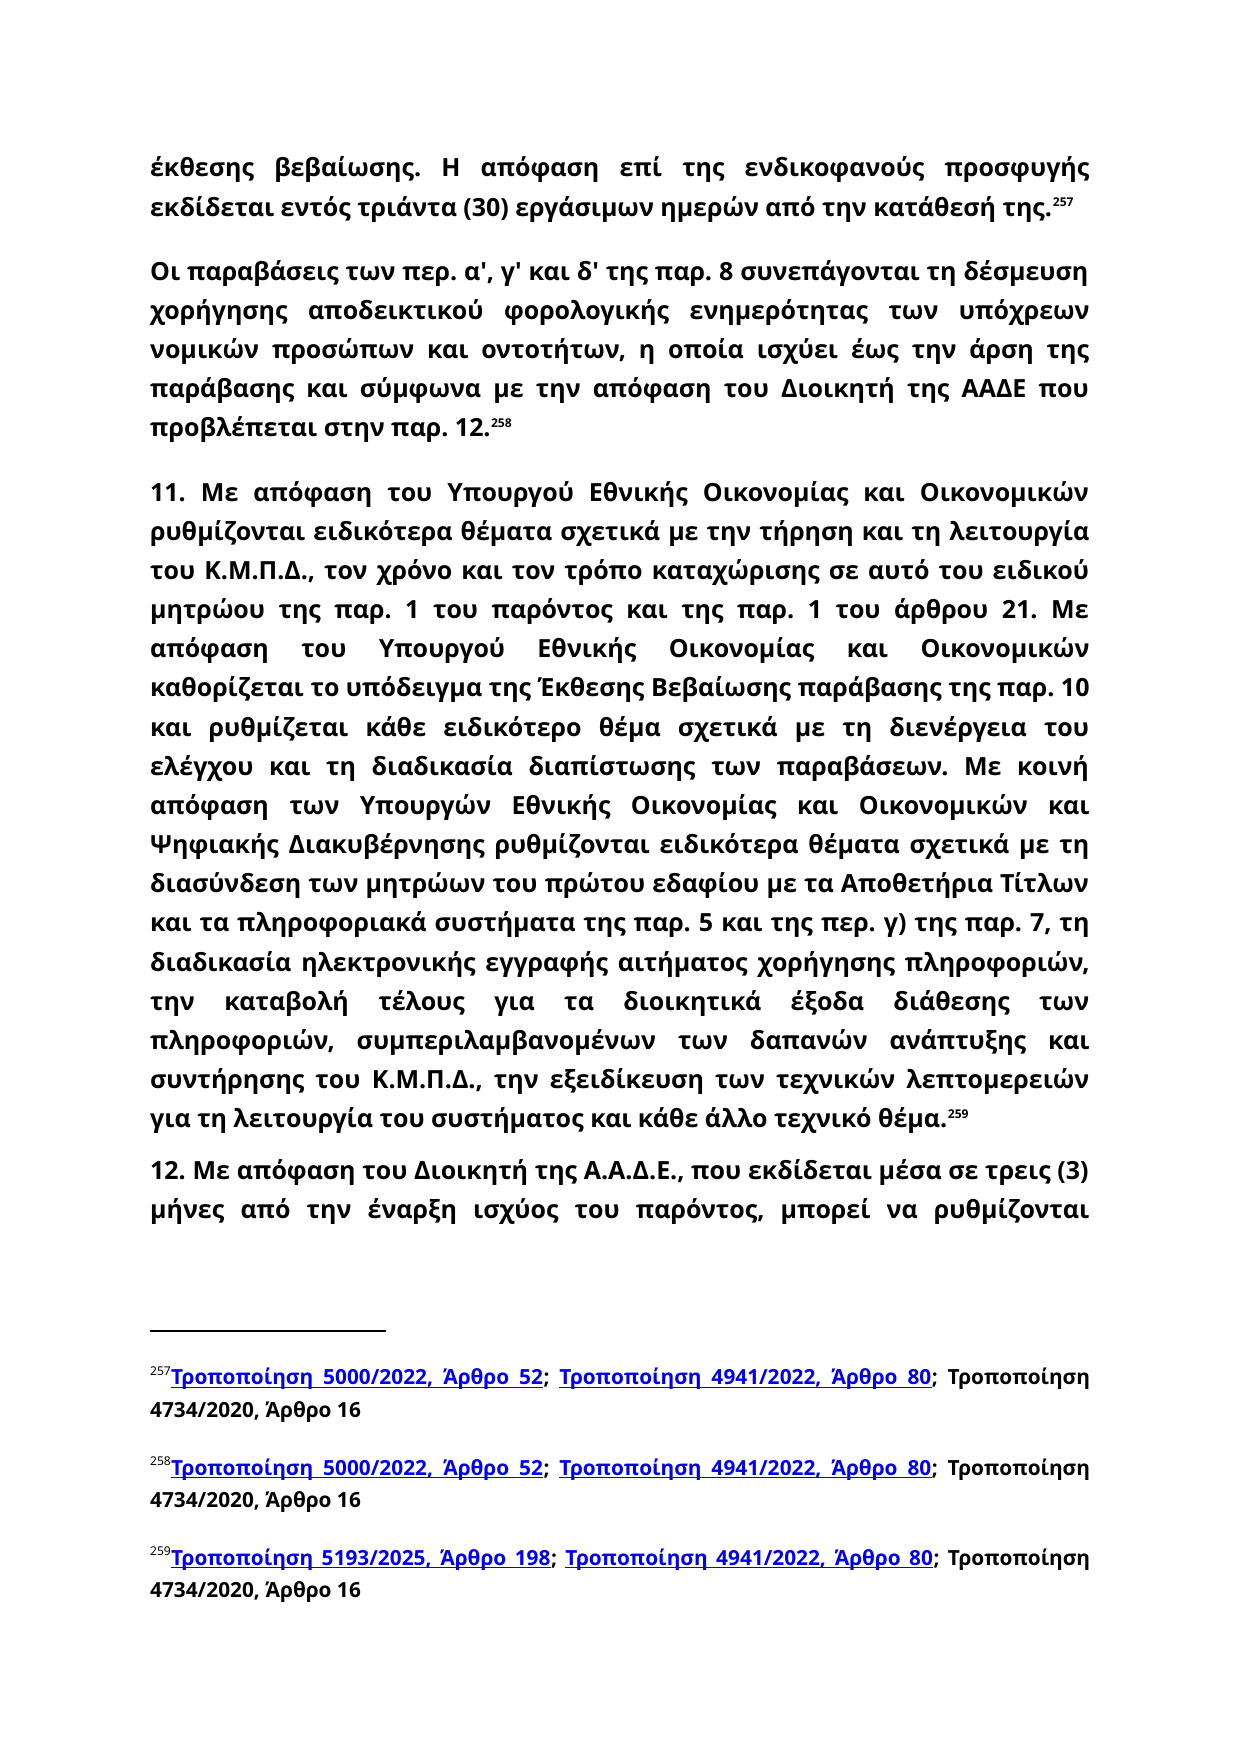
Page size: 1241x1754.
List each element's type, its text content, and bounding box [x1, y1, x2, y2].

text Οι παραβάσεις των περ. α', γ' και δ' της παρ. 8 συνεπάγονται τη δέσμευση χορήγησης αποδεικτικού φορολογικής ενημερότητας των υπόχρεων νομικών προσώπων και οντοτήτων, η οποία ισχύει έως την άρση της παράβασης και σύμφωνα με την απόφαση του Διοικητή της ΑΑΔΕ που προβλέπεται στην παρ. 12. [150, 253, 1090, 444]
text Τροποποίηση 5193/2025, Άρθρο 198; Τροποποίηση 4941/2022, Άρθρο 80; Τροποποίηση 4734/2020, Άρθρο 16 [150, 1543, 1090, 1604]
text 12. Με απόφαση του Διοικητή της Α.Α.Δ.Ε., που εκδίδεται μέσα σε τρεις (3) μήνες από την έναρξη ισχύος του παρόντος, μπορεί να ρυθμίζονται [150, 1152, 1090, 1226]
text Τροποποίηση 5000/2022, Άρθρο 52; Τροποποίηση 4941/2022, Άρθρο 80; Τροποποίηση 4734/2020, Άρθρο 16 [150, 1362, 1090, 1423]
text Τροποποίηση 5000/2022, Άρθρο 52; Τροποποίηση 4941/2022, Άρθρο 80; Τροποποίηση 4734/2020, Άρθρο 16 [150, 1453, 1090, 1514]
text 11. Με απόφαση του Υπουργού Εθνικής Οικονομίας και Οικονομικών ρυθμίζονται ειδικότερα θέματα σχετικά με την τήρηση και τη λειτουργία του Κ.Μ.Π.Δ., τον χρόνο και τον τρόπο καταχώρισης σε αυτό του ειδικού μητρώου της παρ. 1 του παρόντος και της παρ. 1 του άρθρου 21. Με απόφαση του Υπουργού Εθνικής Οικονομίας και Οικονομικών καθορίζεται το υπόδειγμα της Έκθεσης Βεβαίωσης παράβασης της παρ. 10 και ρυθμίζεται κάθε ειδικότερο θέμα σχετικά με τη διενέργεια του ελέγχου και τη διαδικασία διαπίστωσης των παραβάσεων. Με κοινή απόφαση των Υπουργών Εθνικής Οικονομίας και Οικονομικών και Ψηφιακής Διακυβέρνησης ρυθμίζονται ειδικότερα θέματα σχετικά με τη διασύνδεση των μητρώων του πρώτου εδαφίου με τα Αποθετήρια Τίτλων και τα πληροφοριακά συστήματα της παρ. 5 και της περ. γ) της παρ. 7, τη διαδικασία ηλεκτρονικής εγγραφής αιτήματος χορήγησης πληροφοριών, την καταβολή τέλους για τα διοικητικά έξοδα διάθεσης των πληροφοριών, συμπεριλαμβανομένων των δαπανών ανάπτυξης και συντήρησης του Κ.Μ.Π.Δ., την εξειδίκευση των τεχνικών λεπτομερειών για τη λειτουργία του συστήματος και κάθε άλλο τεχνικό θέμα. [150, 474, 1090, 1135]
text έκθεσης βεβαίωσης. Η απόφαση επί της ενδικοφανούς προσφυγής εκδίδεται εντός τριάντα (30) εργάσιμων ημερών από την κατάθεσή της. [150, 150, 1090, 223]
